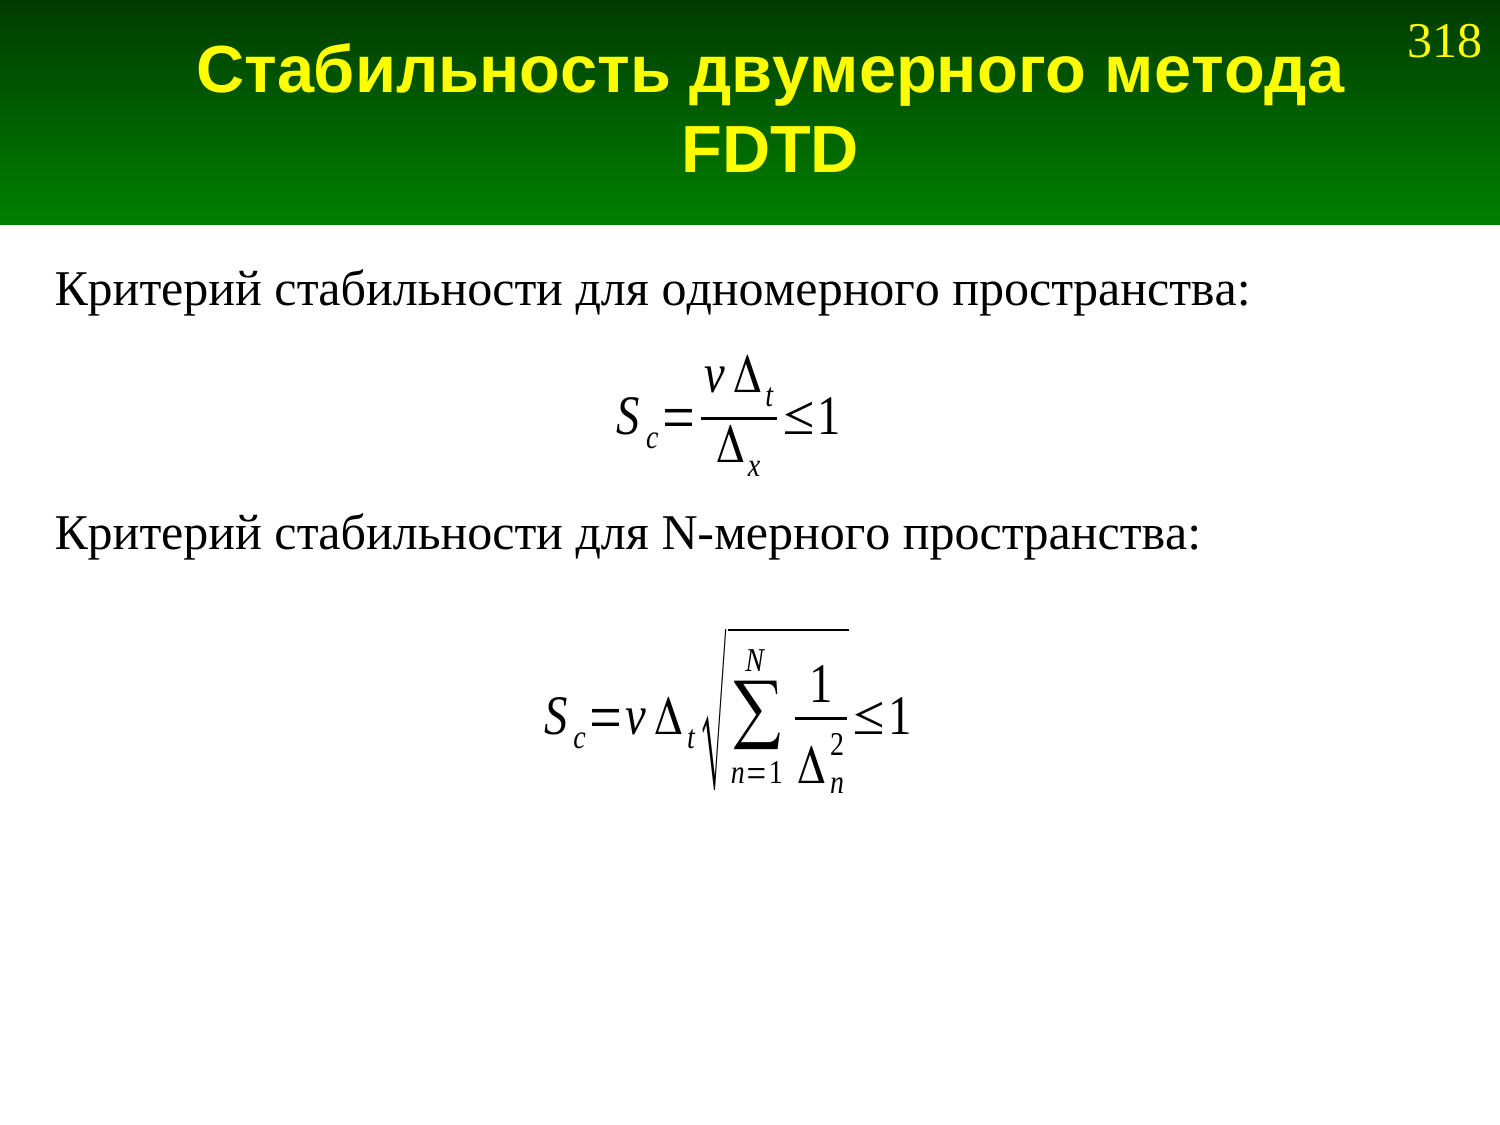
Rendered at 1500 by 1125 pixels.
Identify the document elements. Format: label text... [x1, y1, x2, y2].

text_box Критерий стабильности для N-мерного пространства: [39, 492, 1218, 567]
title Стабильность двумерного метода FDTD [100, 7, 1441, 204]
text_box Критерий стабильности для одномерного пространства: [39, 248, 1267, 323]
chart [602, 343, 853, 485]
chart [529, 625, 924, 803]
